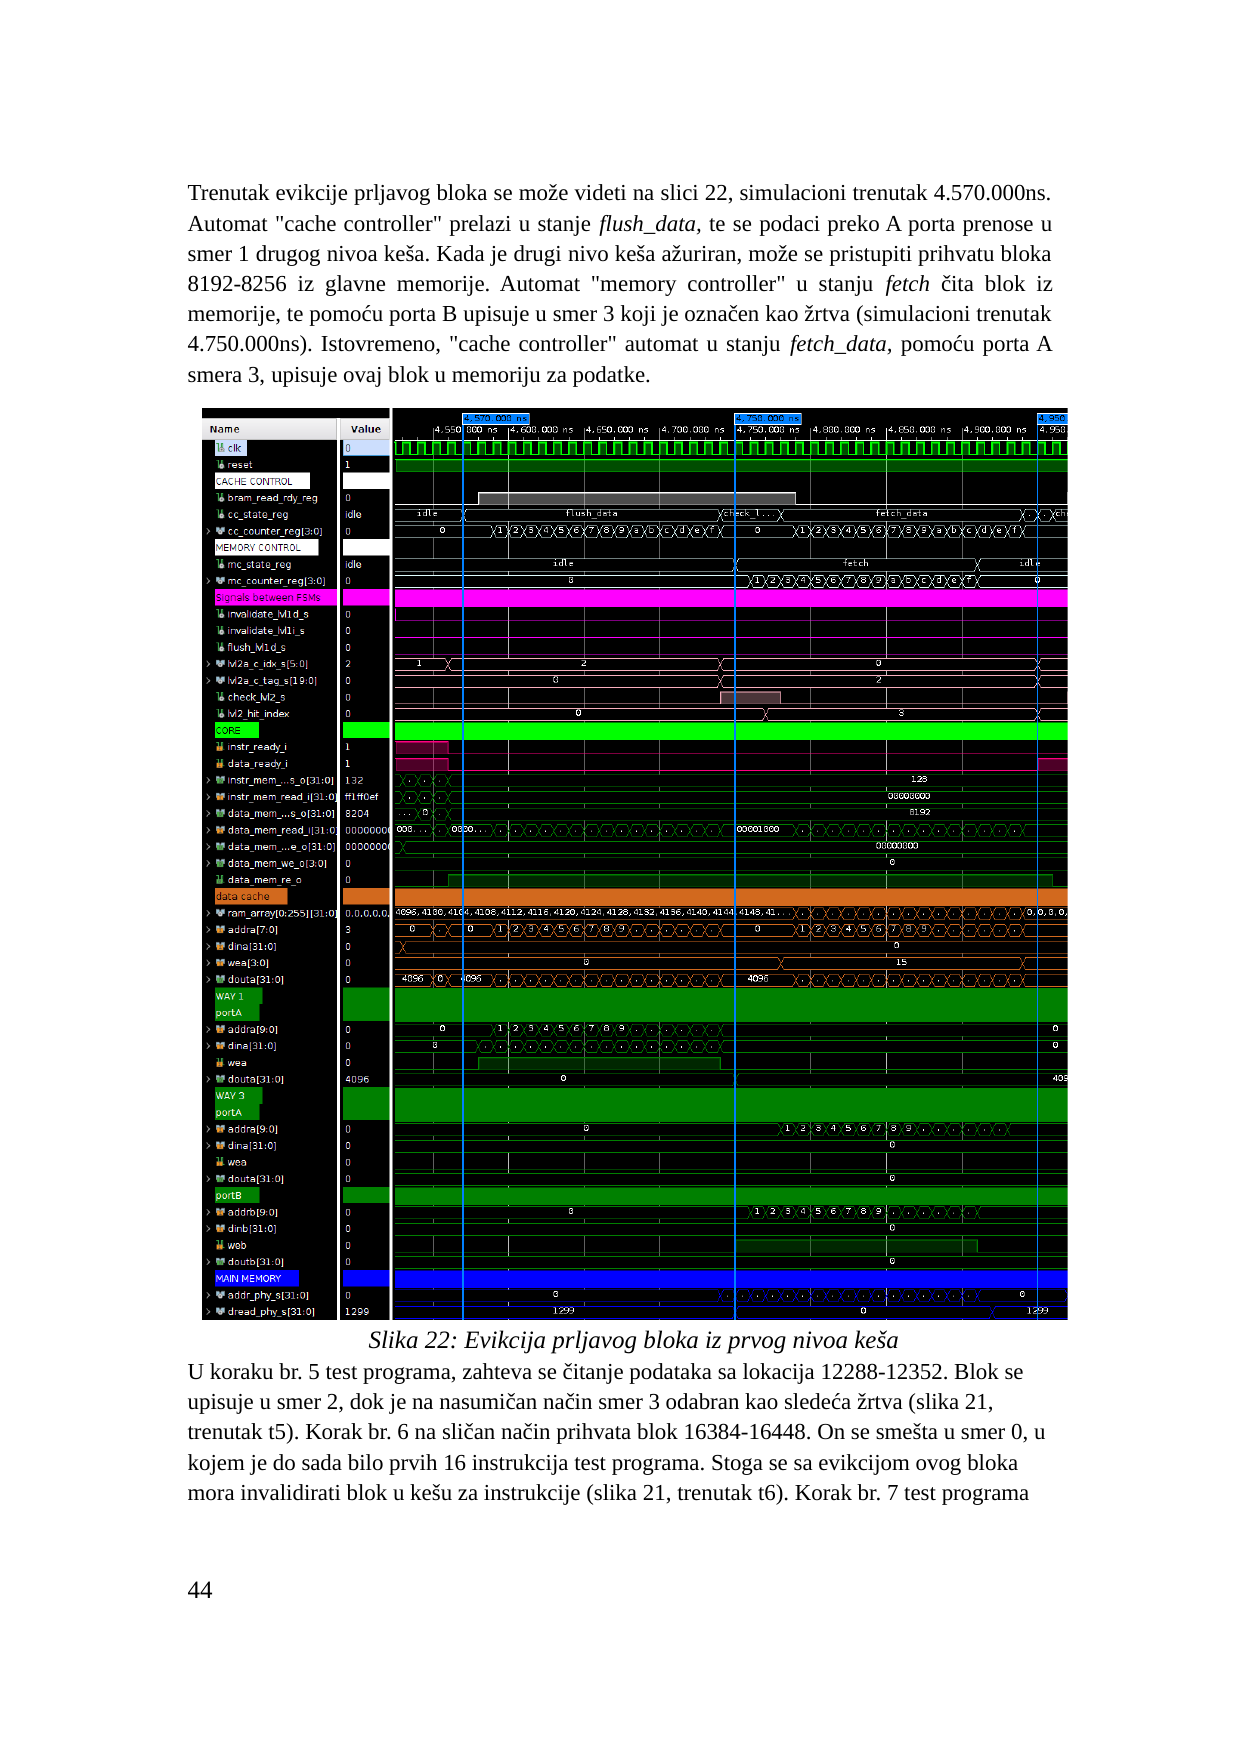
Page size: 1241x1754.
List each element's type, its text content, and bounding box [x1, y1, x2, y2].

text Trenutak evikcije prljavog bloka se može videti na slici 22, simulacioni trenutak 4.570.000ns. Automat "cache controller" prelazi u stanje flush_data, te se podaci preko A porta prenose u smer 1 drugog nivoa keša. Kada je drugi nivo keša ažuriran, može se pristupiti prihvatu bloka 8192-8256 iz glavne memorije. Automat "memory controller" u stanju fetch čita blok iz memorije, te pomoću porta B upisuje u smer 3 koji je označen kao žrtva (simulacioni trenutak 4.750.000ns). Istovremeno, "cache controller" automat u stanju fetch_data, pomoću porta A smera 3, upisuje ovaj blok u memoriju za podatke. [187, 179, 1053, 387]
text Slika 22: Evikcija prljavog bloka iz prvog nivoa keša [202, 1320, 1067, 1354]
text U koraku br. 5 test programa, zahteva se čitanje podataka sa lokacija 12288-12352. Blok se upisuje u smer 2, dok je na nasumičan način smer 3 odabran kao sledeća žrtva (slika 21, trenutak t5). Korak br. 6 na sličan način prihvata blok 16384-16448. On se smešta u smer 0, u kojem je do sada bilo prvih 16 instrukcija test programa. Stoga se sa evikcijom ovog bloka mora invalidirati blok u kešu za instrukcije (slika 21, trenutak t6). Korak br. 7 test programa [187, 396, 1067, 1505]
picture [202, 408, 1068, 1320]
